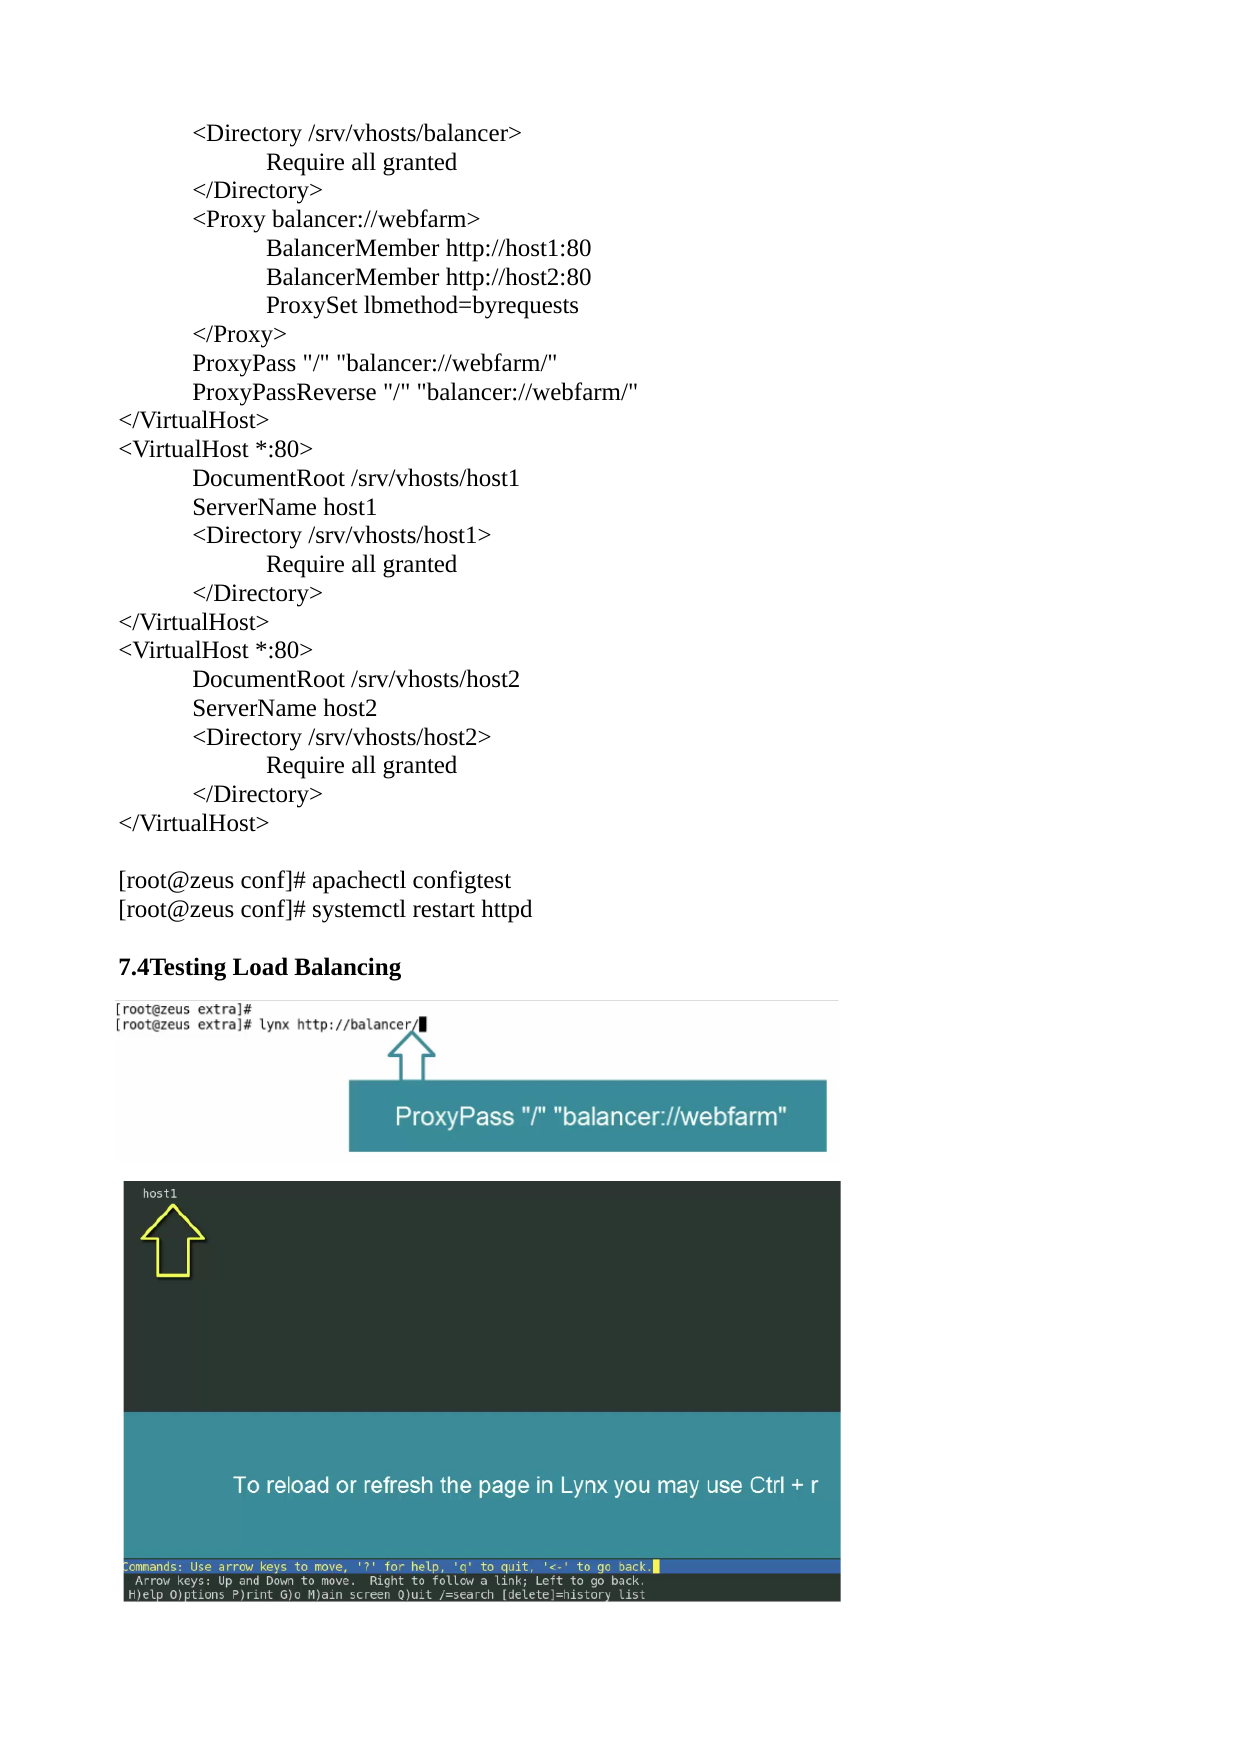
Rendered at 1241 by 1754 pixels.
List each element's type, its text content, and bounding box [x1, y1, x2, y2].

text <Directory /srv/vhosts/host1> [118, 521, 1122, 549]
text </Directory> [118, 779, 1122, 808]
text DocumentRoot /srv/vhosts/host2 [118, 664, 1122, 693]
text </VirtualHost> [118, 808, 1122, 837]
text ServerName host2 [118, 693, 1122, 722]
text [root@zeus conf]# systemctl restart httpd [118, 894, 1122, 923]
text Require all granted [118, 549, 1122, 578]
text <Proxy balancer://webfarm> [118, 204, 1122, 233]
text ProxySet lbmethod=byrequests [118, 291, 1122, 319]
text [root@zeus conf]# apachectl configtest [118, 866, 1122, 894]
text </Directory> [118, 176, 1122, 204]
text </VirtualHost> [118, 406, 1122, 434]
text 7.4Testing Load Balancing [118, 952, 1122, 981]
picture [115, 1000, 839, 1162]
text BalancerMember http://host1:80 [118, 233, 1122, 262]
text Require all granted [118, 751, 1122, 779]
text DocumentRoot /srv/vhosts/host1 [118, 463, 1122, 492]
text <Directory /srv/vhosts/host2> [118, 722, 1122, 751]
text Require all granted [118, 147, 1122, 176]
text </VirtualHost> [118, 607, 1122, 636]
text </Directory> [118, 578, 1122, 607]
text BalancerMember http://host2:80 [118, 262, 1122, 291]
text </Proxy> [118, 319, 1122, 348]
picture [123, 1181, 841, 1604]
text <Directory /srv/vhosts/balancer> [118, 118, 1122, 147]
text ProxyPassReverse "/" "balancer://webfarm/" [118, 377, 1122, 406]
text ProxyPass "/" "balancer://webfarm/" [118, 348, 1122, 377]
text <VirtualHost *:80> [118, 636, 1122, 664]
text <VirtualHost *:80> [118, 434, 1122, 463]
text ServerName host1 [118, 492, 1122, 521]
